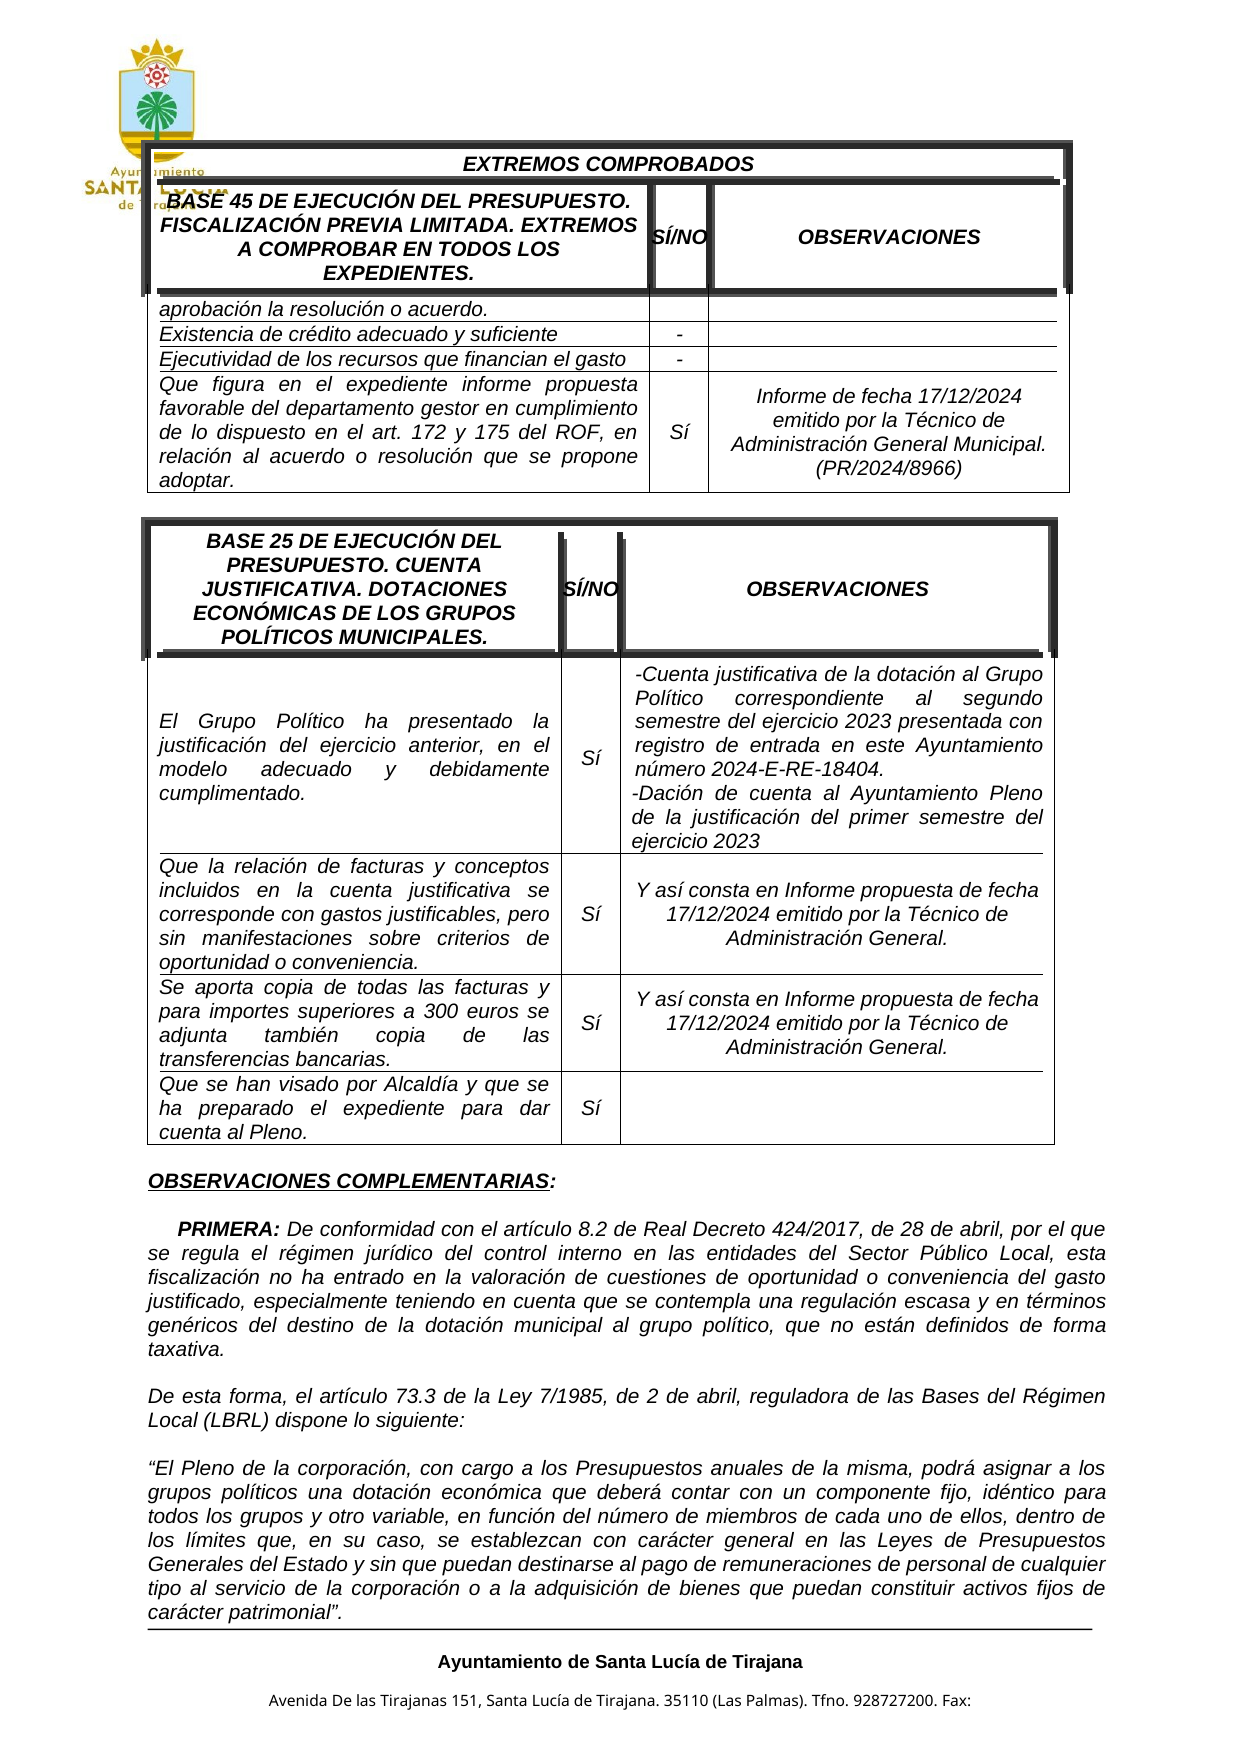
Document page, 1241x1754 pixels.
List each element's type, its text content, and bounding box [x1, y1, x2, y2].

table_cell El Grupo Político ha presentado la justificación del ejercicio anterior, en el modelo adecuado y debidamente cumplimentado. [148, 649, 561, 853]
table_cell Sí [562, 661, 620, 853]
text De esta forma, el artículo 73.3 de la Ley 7/1985, de 2 de abril, reguladora de las Bases del Régimen Local (LBRL) dispone lo siguiente: [148, 1384, 1107, 1432]
table_cell [709, 284, 1069, 321]
table_cell [650, 297, 708, 321]
table_cell Que figura en el expediente informe propuesta favorable del departamento gestor en cumplimiento de lo dispuesto en el art. 172 y 175 del ROF, en relación al acuerdo o resolución que se propone adoptar. [148, 371, 649, 492]
text OBSERVACIONES COMPLEMENTARIAS: [148, 1169, 1137, 1193]
table_header SÍ/NO [561, 526, 620, 649]
table_cell SÍ/NO [656, 189, 703, 284]
table_cell Sí [562, 975, 620, 1071]
table_header EXTREMOS COMPROBADOS [231, 152, 1063, 176]
picture [151, 152, 230, 216]
table_cell - [650, 322, 708, 346]
table_cell Se aporta copia de todas las facturas y para importes superiores a 300 euros se adjunta también copia de las transferencias bancarias. [148, 974, 561, 1071]
table_cell [709, 346, 1069, 371]
table_cell Que se han visado por Alcaldía y que se ha preparado el expediente para dar cuenta al Pleno. [148, 1071, 561, 1144]
table_cell Informe de fecha 17/12/2024 emitido por la Técnico de Administración General Municipal. (PR/2024/8966) [709, 371, 1069, 492]
table_cell -Cuenta justificativa de la dotación al Grupo Político correspondiente al segundo semestre del ejercicio 2023 presentada con registro de entrada en este Ayuntamiento número 2024-E-RE-18404. -Dación de cuenta al Ayuntamiento Pleno de la justificación del primer semestre del ejercicio 2023 [621, 649, 1054, 853]
table_header BASE 25 DE EJECUCIÓN DEL PRESUPUESTO. CUENTA JUSTIFICATIVA. DOTACIONES ECONÓMICAS DE LOS GRUPOS POLÍTICOS MUNICIPALES. [154, 526, 561, 649]
table_header OBSERVACIONES [620, 526, 1048, 649]
table_cell Y así consta en Informe propuesta de fecha 17/12/2024 emitido por la Técnico de Administración General. [621, 853, 1054, 974]
text “El Pleno de la corporación, con cargo a los Presupuestos anuales de la misma, podrá asignar a los grupos políticos una dotación económica que deberá contar con un componente fijo, idéntico para todos los grupos y otro variable, en función del número de miembros de cada uno de ellos, dentro de los límites que, en su caso, se establezcan con carácter general en las Leyes de Presupuestos Generales del Estado y sin que puedan destinarse al pago de remuneraciones de personal de cualquier tipo al servicio de la corporación o a la adquisición de bienes que puedan constituir activos fijos de carácter patrimonial”. [148, 1456, 1107, 1624]
table_cell [709, 321, 1069, 346]
table_cell Que la relación de facturas y conceptos incluidos en la cuenta justificativa se corresponde con gastos justificables, pero sin manifestaciones sobre criterios de oportunidad o conveniencia. [148, 853, 561, 974]
table_cell Existencia de crédito adecuado y suficiente [148, 321, 649, 346]
table_cell Ejecutividad de los recursos que financian el gasto [148, 346, 649, 371]
table_cell Sí [562, 1072, 620, 1144]
table_cell BASE 45 DE EJECUCIÓN DEL PRESUPUESTO. FISCALIZACIÓN PREVIA LIMITADA. EXTREMOS A COMPROBAR EN TODOS LOS EXPEDIENTES. [154, 189, 644, 284]
table_cell OBSERVACIONES [715, 176, 1066, 284]
table_cell Sí [650, 372, 708, 492]
table_cell [621, 1071, 1054, 1144]
picture [81, 34, 230, 216]
text PRIMERA: De conformidad con el artículo 8.2 de Real Decreto 424/2017, de 28 de abril, por el que se regula el régimen jurídico del control interno en las entidades del Sector Público Local, esta fiscalización no ha entrado en la valoración de cuestiones de oportunidad o conveniencia del gasto justificado, especialmente teniendo en cuenta que se contempla una regulación escasa y en términos genéricos del destino de la dotación municipal al grupo político, que no están definidos de forma taxativa. [148, 1217, 1107, 1360]
table_cell aprobación la resolución o acuerdo. [148, 284, 649, 321]
table_cell - [650, 347, 708, 371]
table_cell Sí [562, 854, 620, 974]
table_cell Y así consta en Informe propuesta de fecha 17/12/2024 emitido por la Técnico de Administración General. [621, 974, 1054, 1071]
